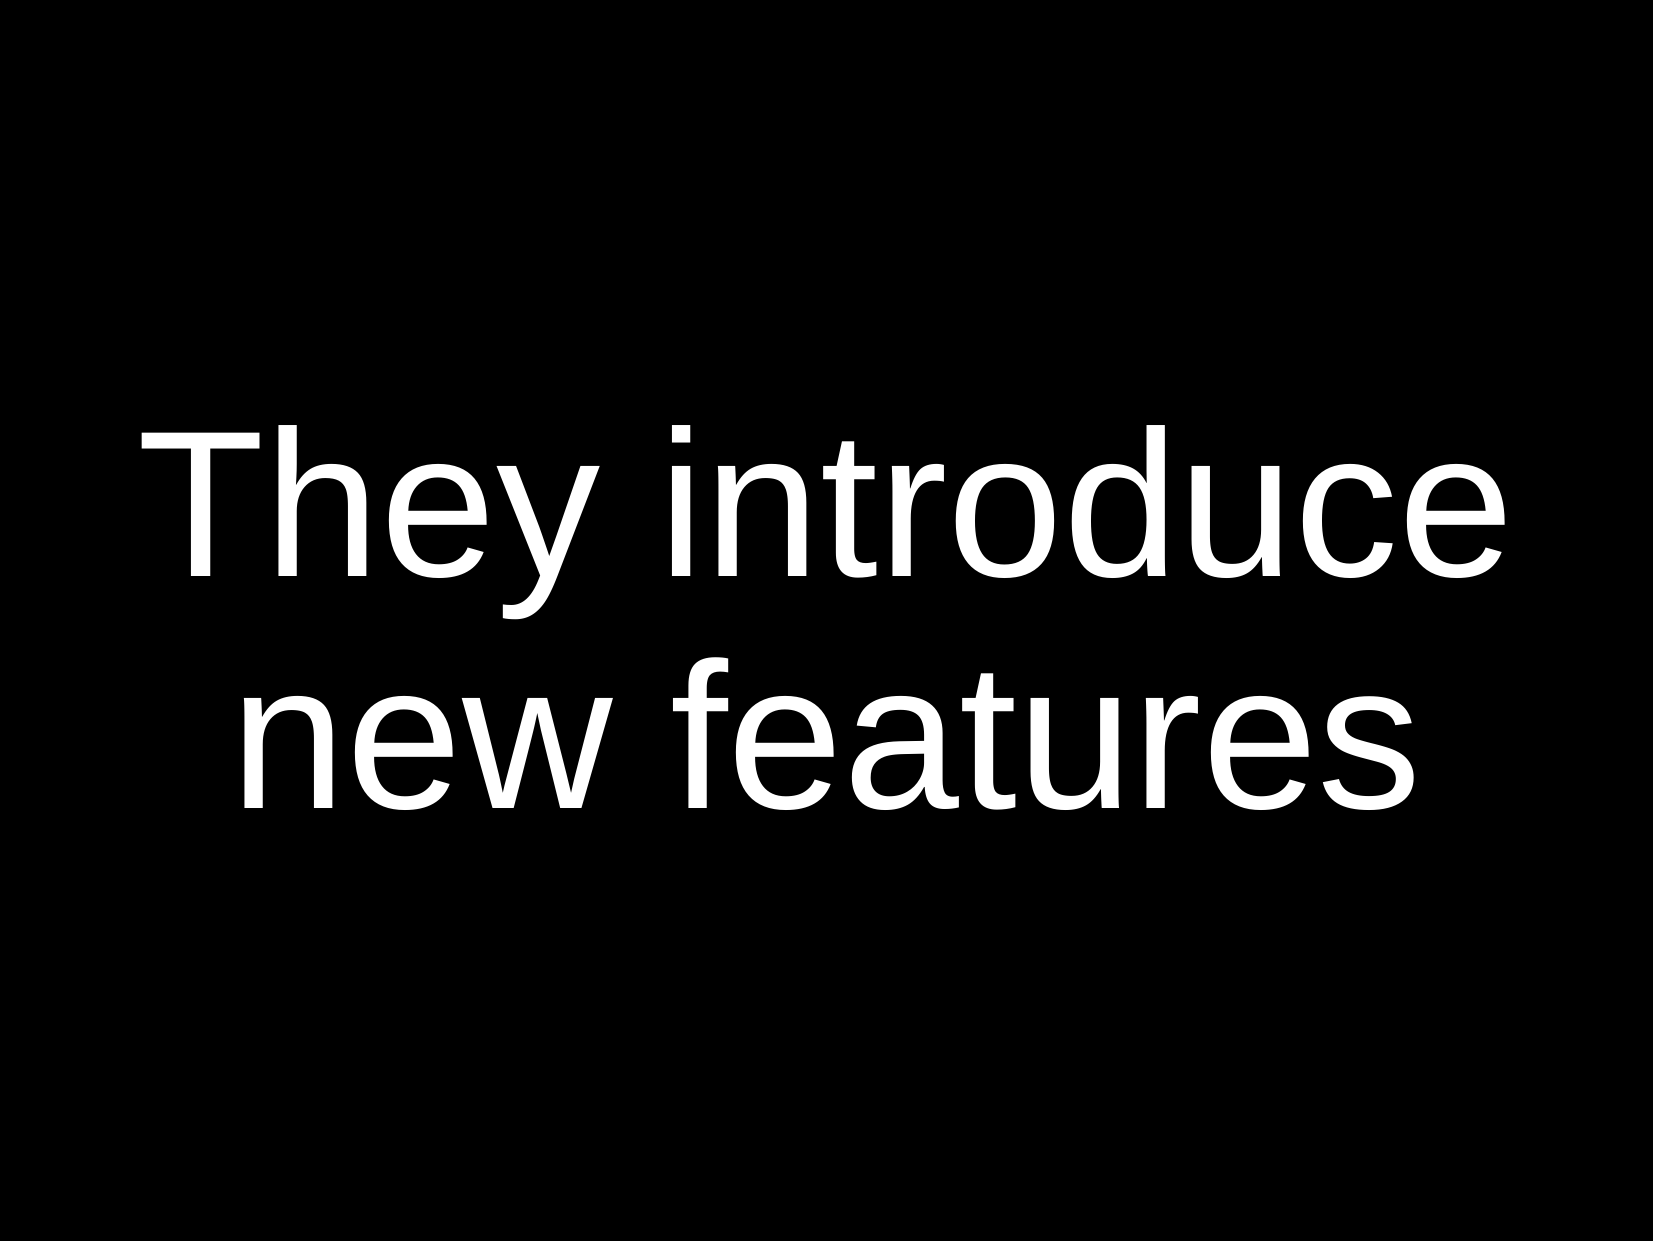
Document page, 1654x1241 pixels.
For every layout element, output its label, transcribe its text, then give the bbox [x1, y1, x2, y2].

title They introduce new features [82, 101, 1571, 1140]
